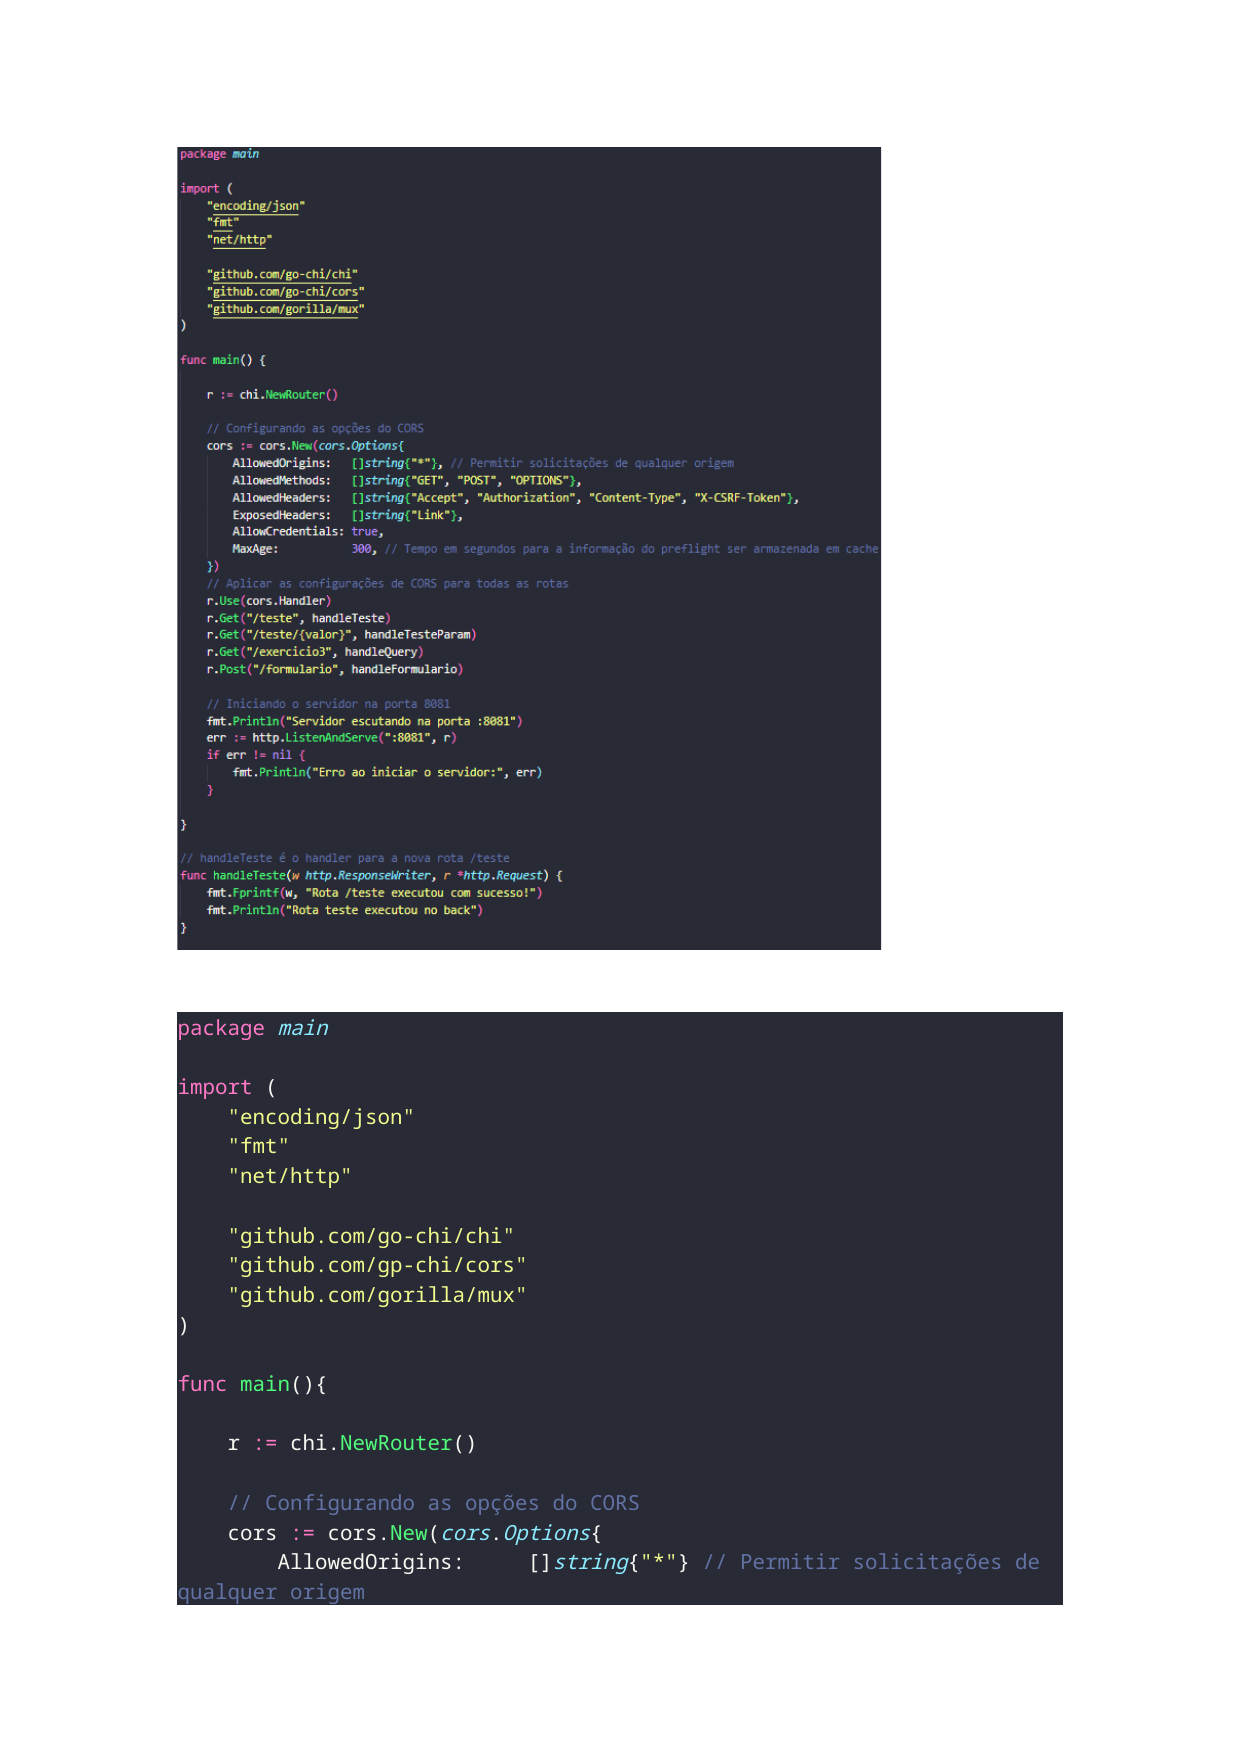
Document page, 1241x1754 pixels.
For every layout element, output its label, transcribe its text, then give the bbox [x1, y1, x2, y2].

text cors := cors.New(cors.Options{ [177, 1516, 1063, 1546]
text r := chi.NewRouter() [177, 1427, 1063, 1457]
text import ( [177, 1071, 1063, 1101]
text "github.com/go-chi/chi" [177, 1219, 1063, 1249]
text AllowedOrigins: []string{"*"} // Permitir solicitações de qualquer origem [177, 1546, 1063, 1605]
text "github.com/gorilla/mux" [177, 1279, 1063, 1308]
text func main(){ [177, 1368, 1063, 1398]
text package main [177, 1012, 1063, 1041]
text "fmt" [177, 1130, 1063, 1160]
text ) [177, 1308, 1063, 1338]
text // Configurando as opções do CORS [177, 1487, 1063, 1516]
text "net/http" [177, 1160, 1063, 1190]
text "github.com/gp-chi/cors" [177, 1249, 1063, 1279]
text "encoding/json" [177, 1101, 1063, 1130]
